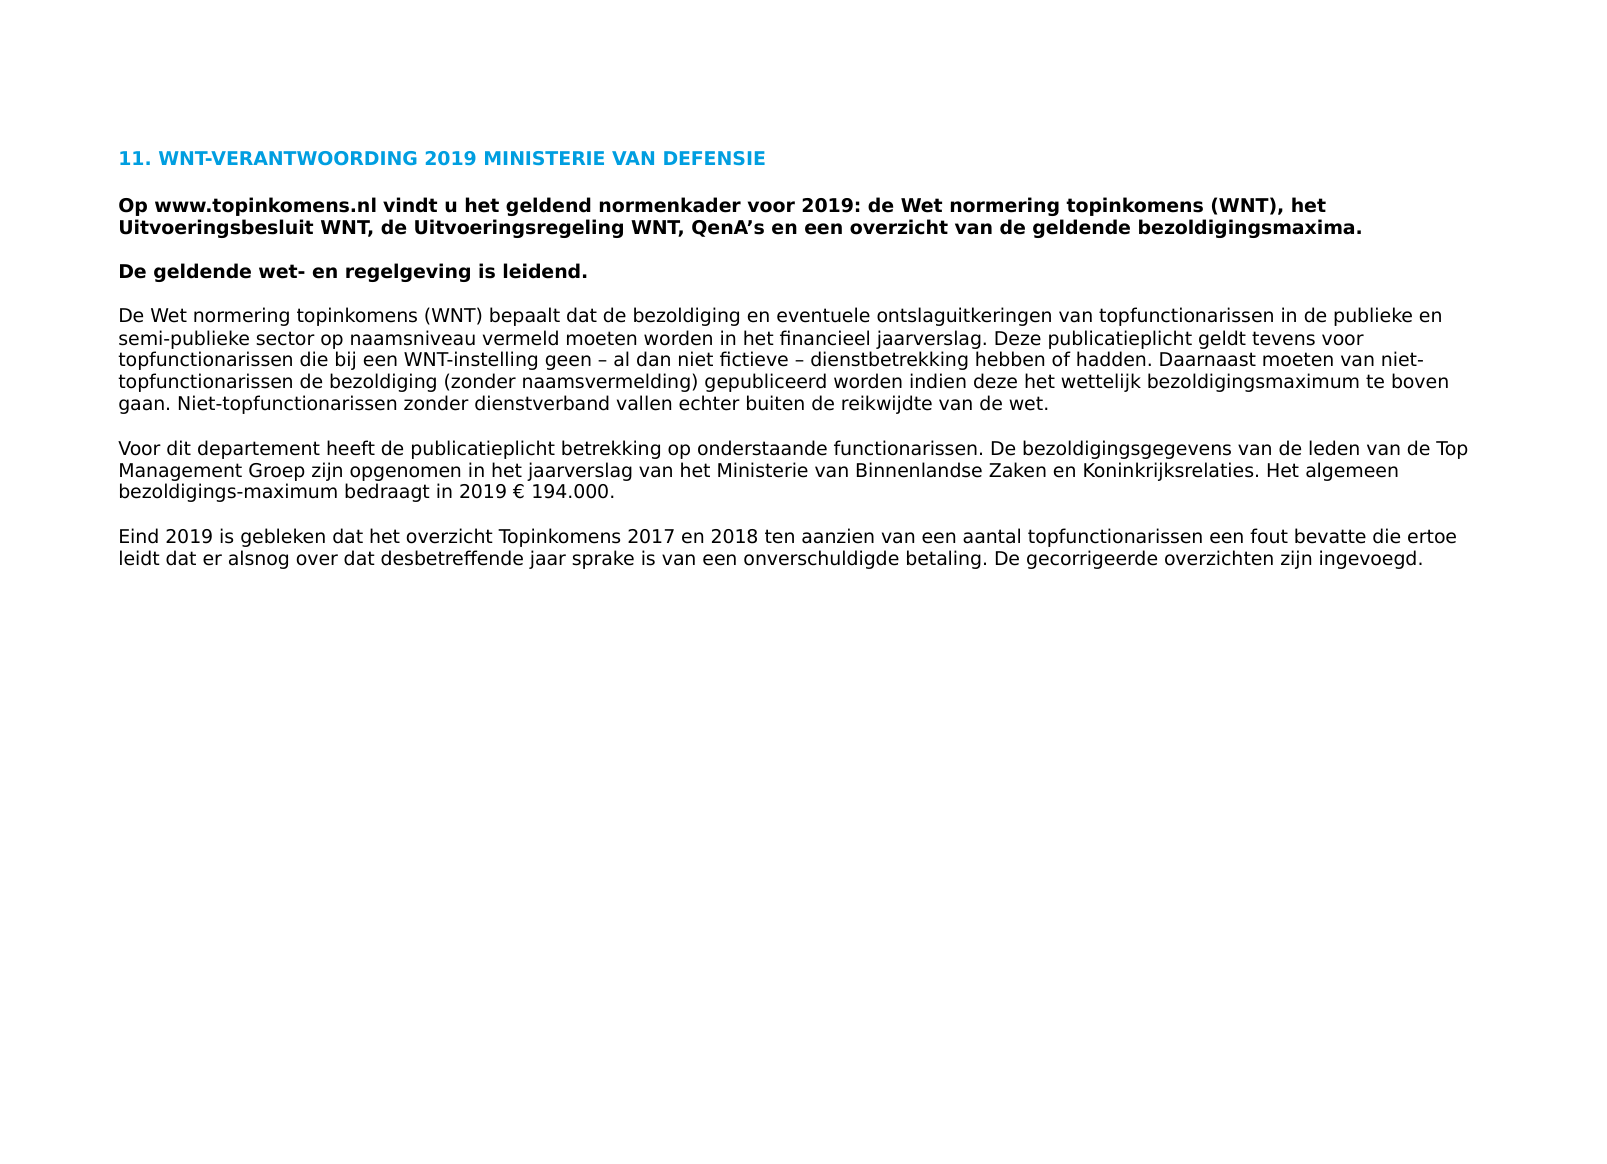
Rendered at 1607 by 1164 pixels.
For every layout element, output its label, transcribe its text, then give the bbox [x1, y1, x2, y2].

text Voor dit departement heeft de publicatieplicht betrekking op onderstaande functionarissen. De bezoldigingsgegevens van de leden van de Top Management Groep zijn opgenomen in het jaarverslag van het Ministerie van Binnenlandse Zaken en Koninkrijksrelaties. Het algemeen bezoldigings-maximum bedraagt in 2019 € 194.000. [118, 437, 1488, 503]
text De Wet normering topinkomens (WNT) bepaalt dat de bezoldiging en eventuele ontslaguitkeringen van topfunctionarissen in de publieke en semi-publieke sector op naamsniveau vermeld moeten worden in het financieel jaarverslag. Deze publicatieplicht geldt tevens voor topfunctionarissen die bij een WNT-instelling geen – al dan niet fictieve – dienstbetrekking hebben of hadden. Daarnaast moeten van niet-topfunctionarissen de bezoldiging (zonder naamsvermelding) gepubliceerd worden indien deze het wettelijk bezoldigingsmaximum te boven gaan. Niet-topfunctionarissen zonder dienstverband vallen echter buiten de reikwijdte van de wet. [118, 305, 1488, 415]
subtitle 11. WNT-VERANTWOORDING 2019 MINISTERIE VAN DEFENSIE [118, 148, 1488, 170]
text Op www.topinkomens.nl vindt u het geldend normenkader voor 2019: de Wet normering topinkomens (WNT), het Uitvoeringsbesluit WNT, de Uitvoeringsregeling WNT, QenA’s en een overzicht van de geldende bezoldigingsmaxima. [118, 195, 1488, 239]
text De geldende wet- en regelgeving is leidend. [118, 261, 1488, 283]
text Eind 2019 is gebleken dat het overzicht Topinkomens 2017 en 2018 ten aanzien van een aantal topfunctionarissen een fout bevatte die ertoe leidt dat er alsnog over dat desbetreffende jaar sprake is van een onverschuldigde betaling. De gecorrigeerde overzichten zijn ingevoegd. [118, 526, 1488, 569]
